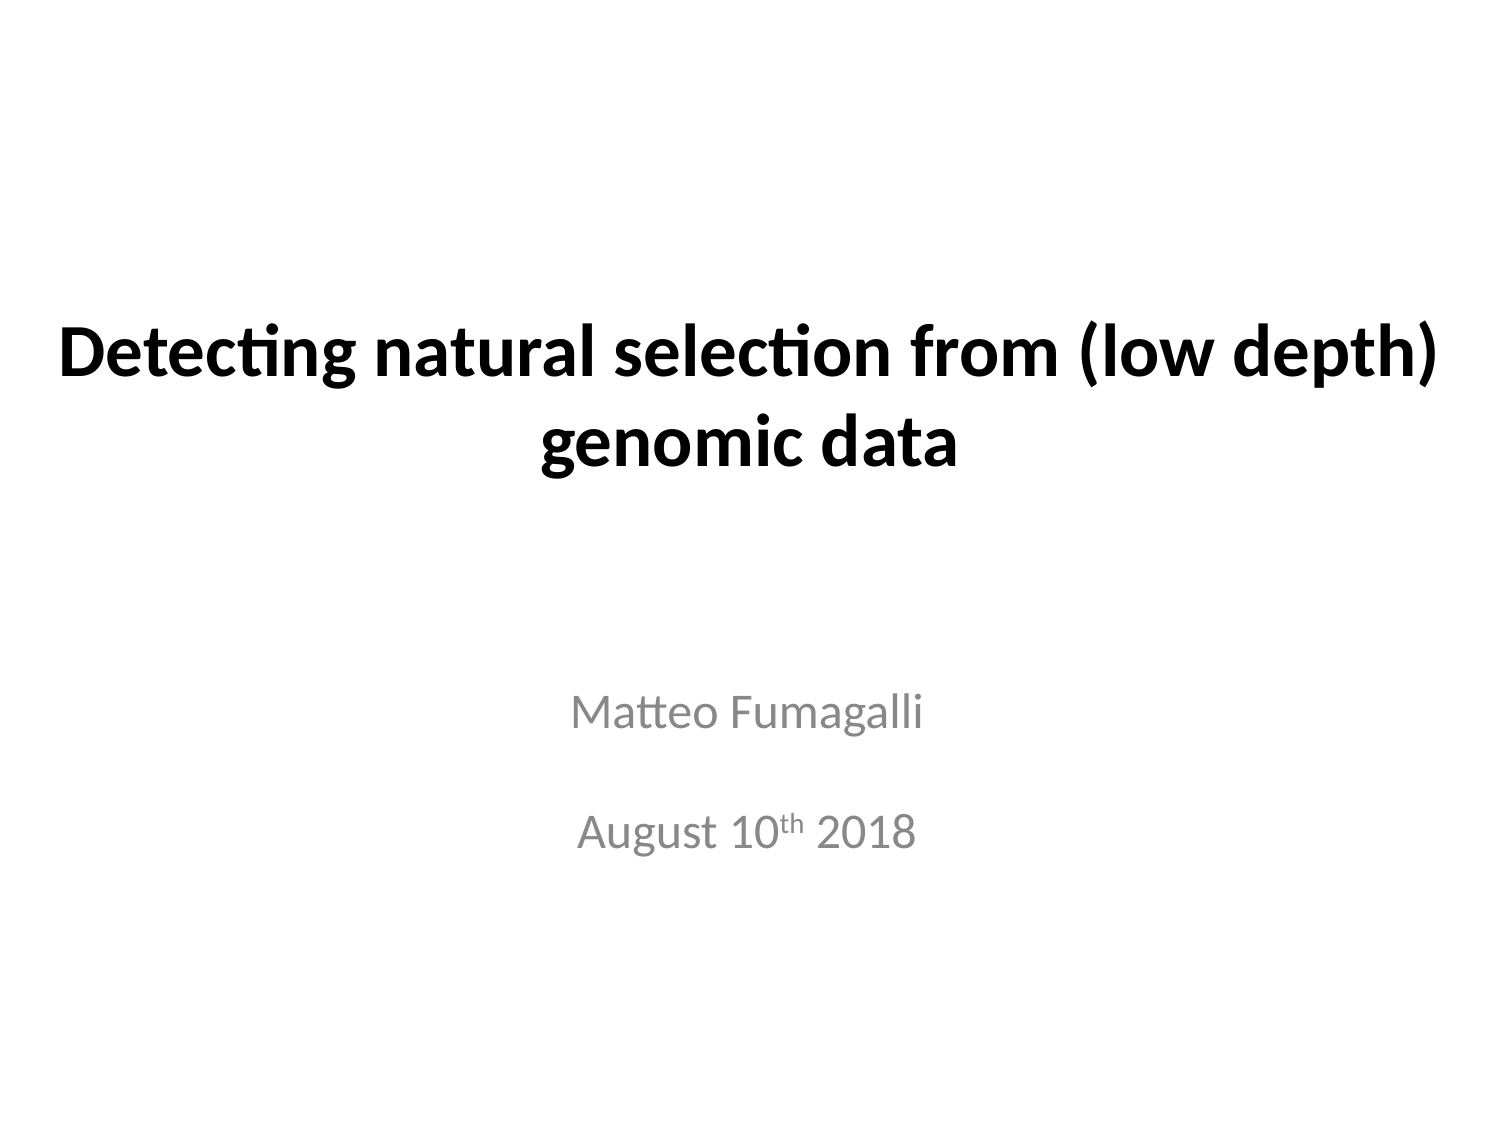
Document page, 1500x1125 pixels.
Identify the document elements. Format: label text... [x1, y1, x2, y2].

subtitle Matteo Fumagalli August 10th 2018 [140, 551, 1354, 839]
title Detecting natural selection from (low depth) genomic data [0, 219, 1500, 474]
